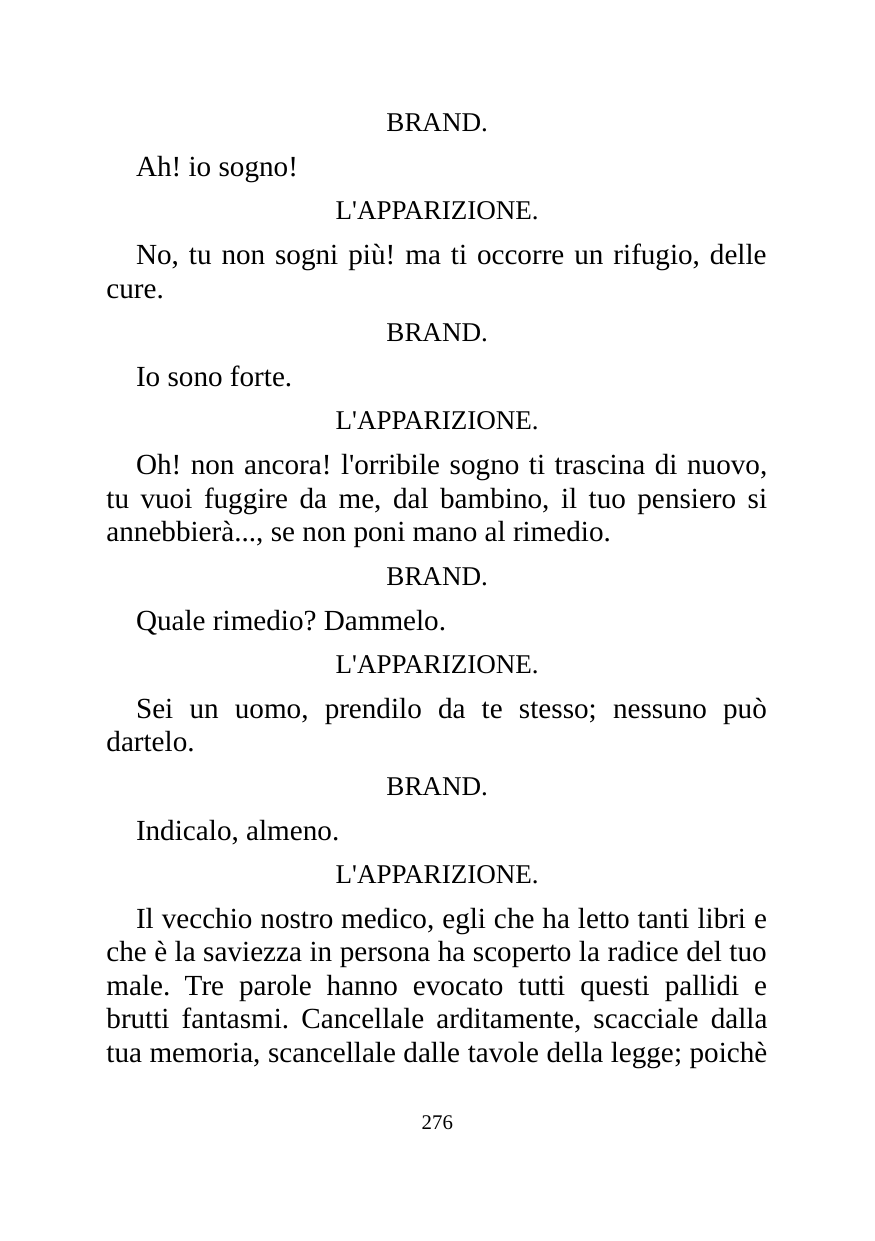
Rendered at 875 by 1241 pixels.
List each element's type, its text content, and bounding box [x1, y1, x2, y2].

text BRAND. [106, 106, 768, 137]
text Io sono forte. [106, 359, 768, 393]
text BRAND. [106, 770, 768, 801]
text BRAND. [106, 560, 768, 591]
text Ah! io sogno! [106, 149, 768, 183]
text Oh! non ancora! l'orribile sogno ti trascina di nuovo, tu vuoi fuggire da me, dal bambino, il tuo pensiero si annebbierà..., se non poni mano al rimedio. [106, 447, 768, 548]
text No, tu non sogni più! ma ti occorre un rifugio, delle cure. [106, 237, 768, 304]
text L'APPARIZIONE. [106, 648, 768, 679]
text L'APPARIZIONE. [106, 858, 768, 889]
text L'APPARIZIONE. [106, 194, 768, 226]
text Indicalo, almeno. [106, 813, 768, 846]
text Il vecchio nostro medico, egli che ha letto tanti libri e che è la saviezza in persona ha scoperto la radice del tuo male. Tre parole hanno evocato tutti questi pallidi e brutti fantasmi. Cancellale arditamente, scacciale dalla tua memoria, scancellale dalle tavole della legge; poichè [106, 901, 768, 1069]
text Quale rimedio? Dammelo. [106, 603, 768, 636]
text BRAND. [106, 316, 768, 347]
text Sei un uomo, prendilo da te stesso; nessuno può dartelo. [106, 691, 768, 758]
text L'APPARIZIONE. [106, 404, 768, 436]
